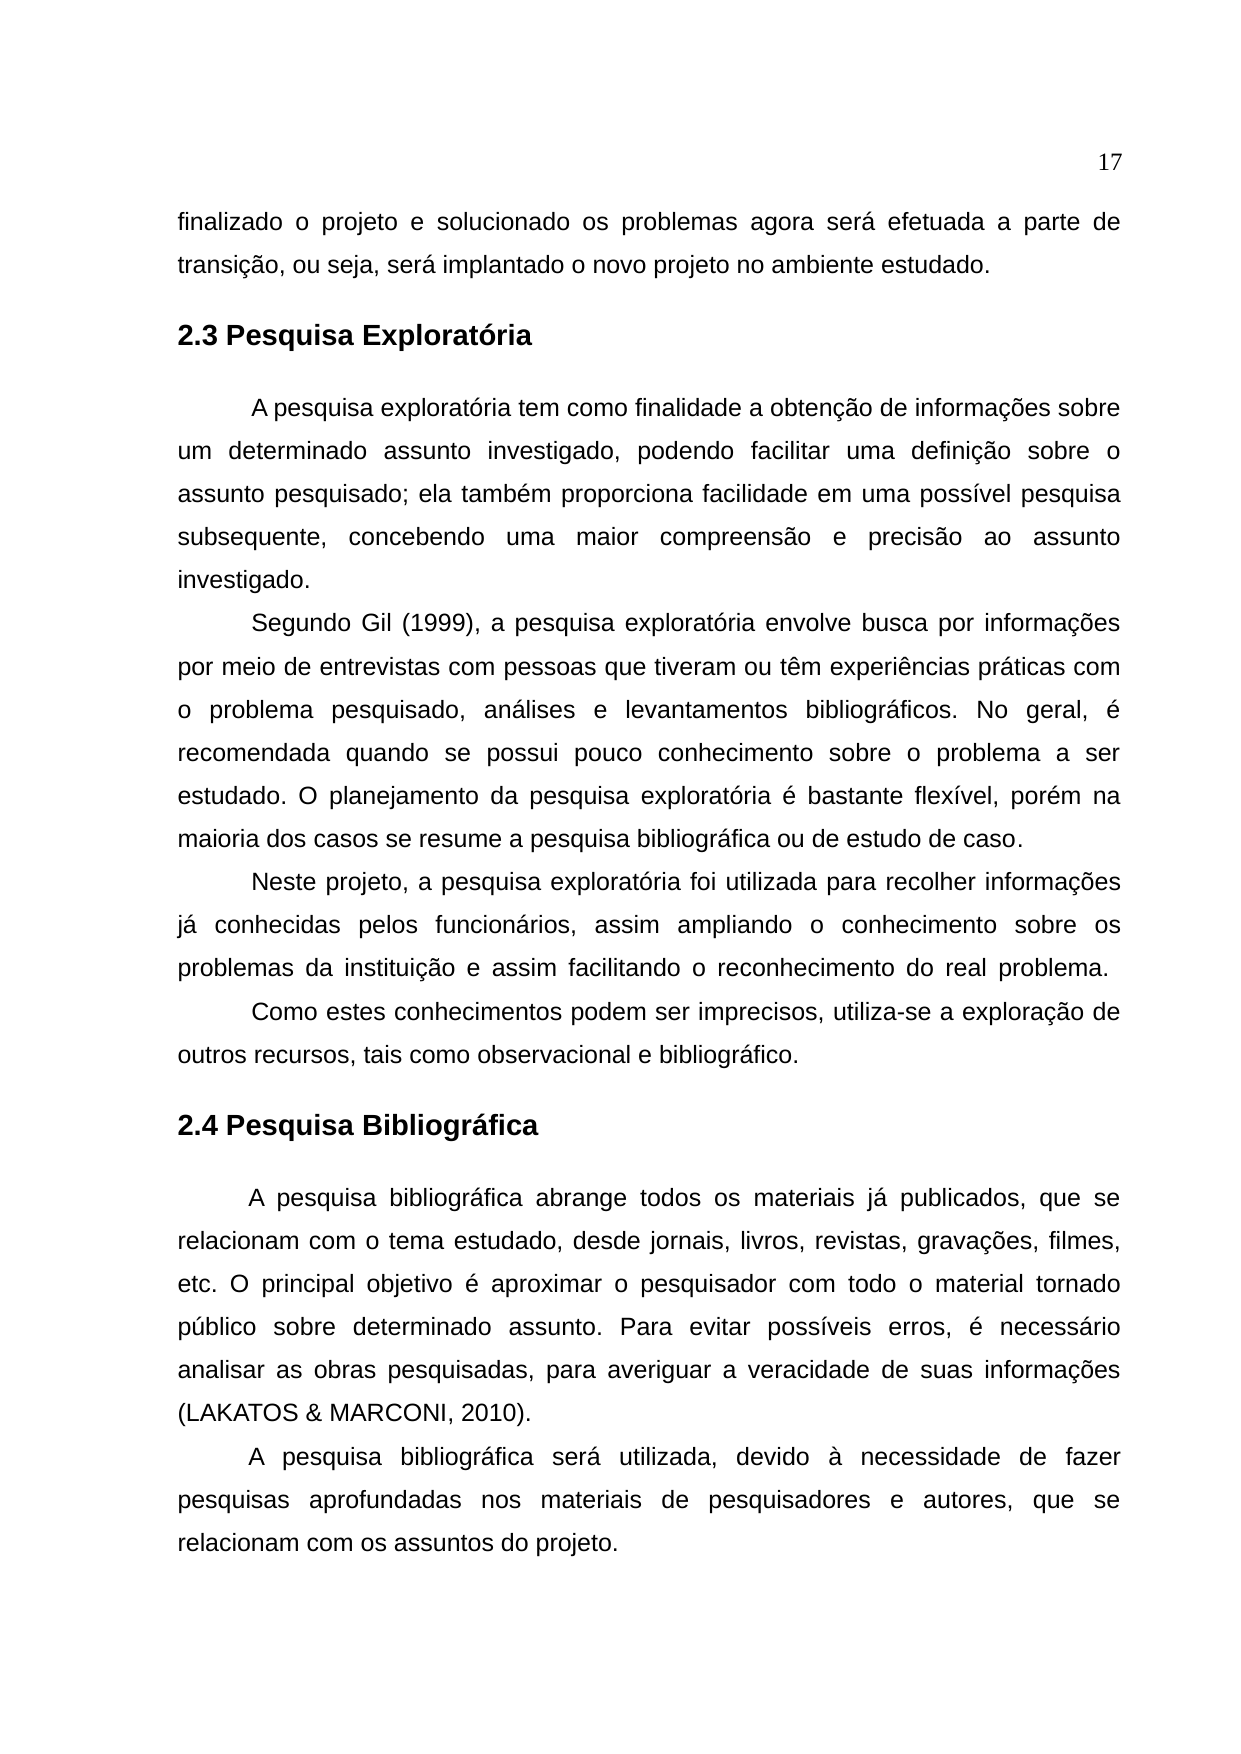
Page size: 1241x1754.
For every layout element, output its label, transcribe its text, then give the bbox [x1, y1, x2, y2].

subtitle 2.4 Pesquisa Bibliográfica [177, 1108, 1122, 1141]
text A pesquisa exploratória tem como finalidade a obtenção de informações sobre um determinado assunto investigado, podendo facilitar uma definição sobre o assunto pesquisado; ela também proporciona facilidade em uma possível pesquisa subsequente, concebendo uma maior compreensão e precisão ao assunto investigado. [177, 393, 1122, 594]
subtitle 2.3 Pesquisa Exploratória [177, 318, 1122, 351]
text Neste projeto, a pesquisa exploratória foi utilizada para recolher informações já conhecidas pelos funcionários, assim ampliando o conhecimento sobre os problemas da instituição e assim facilitando o reconhecimento do real problema. Como estes conhecimentos podem ser imprecisos, utiliza-se a exploração de outros recursos, tais como observacional e bibliográfico. [177, 867, 1122, 1068]
text Segundo Gil (1999), a pesquisa exploratória envolve busca por informações por meio de entrevistas com pessoas que tiveram ou têm experiências práticas com o problema pesquisado, análises e levantamentos bibliográficos. No geral, é recomendada quando se possui pouco conhecimento sobre o problema a ser estudado. O planejamento da pesquisa exploratória é bastante flexível, porém na maioria dos casos se resume a pesquisa bibliográfica ou de estudo de caso. [177, 608, 1122, 853]
text A pesquisa bibliográfica abrange todos os materiais já publicados, que se relacionam com o tema estudado, desde jornais, livros, revistas, gravações, filmes, etc. O principal objetivo é aproximar o pesquisador com todo o material tornado público sobre determinado assunto. Para evitar possíveis erros, é necessário analisar as obras pesquisadas, para averiguar a veracidade de suas informações (LAKATOS & MARCONI, 2010). [177, 1183, 1122, 1427]
text A pesquisa bibliográfica será utilizada, devido à necessidade de fazer pesquisas aprofundadas nos materiais de pesquisadores e autores, que se relacionam com os assuntos do projeto. [177, 1441, 1122, 1556]
text finalizado o projeto e solucionado os problemas agora será efetuada a parte de transição, ou seja, será implantado o novo projeto no ambiente estudado. [177, 207, 1122, 278]
